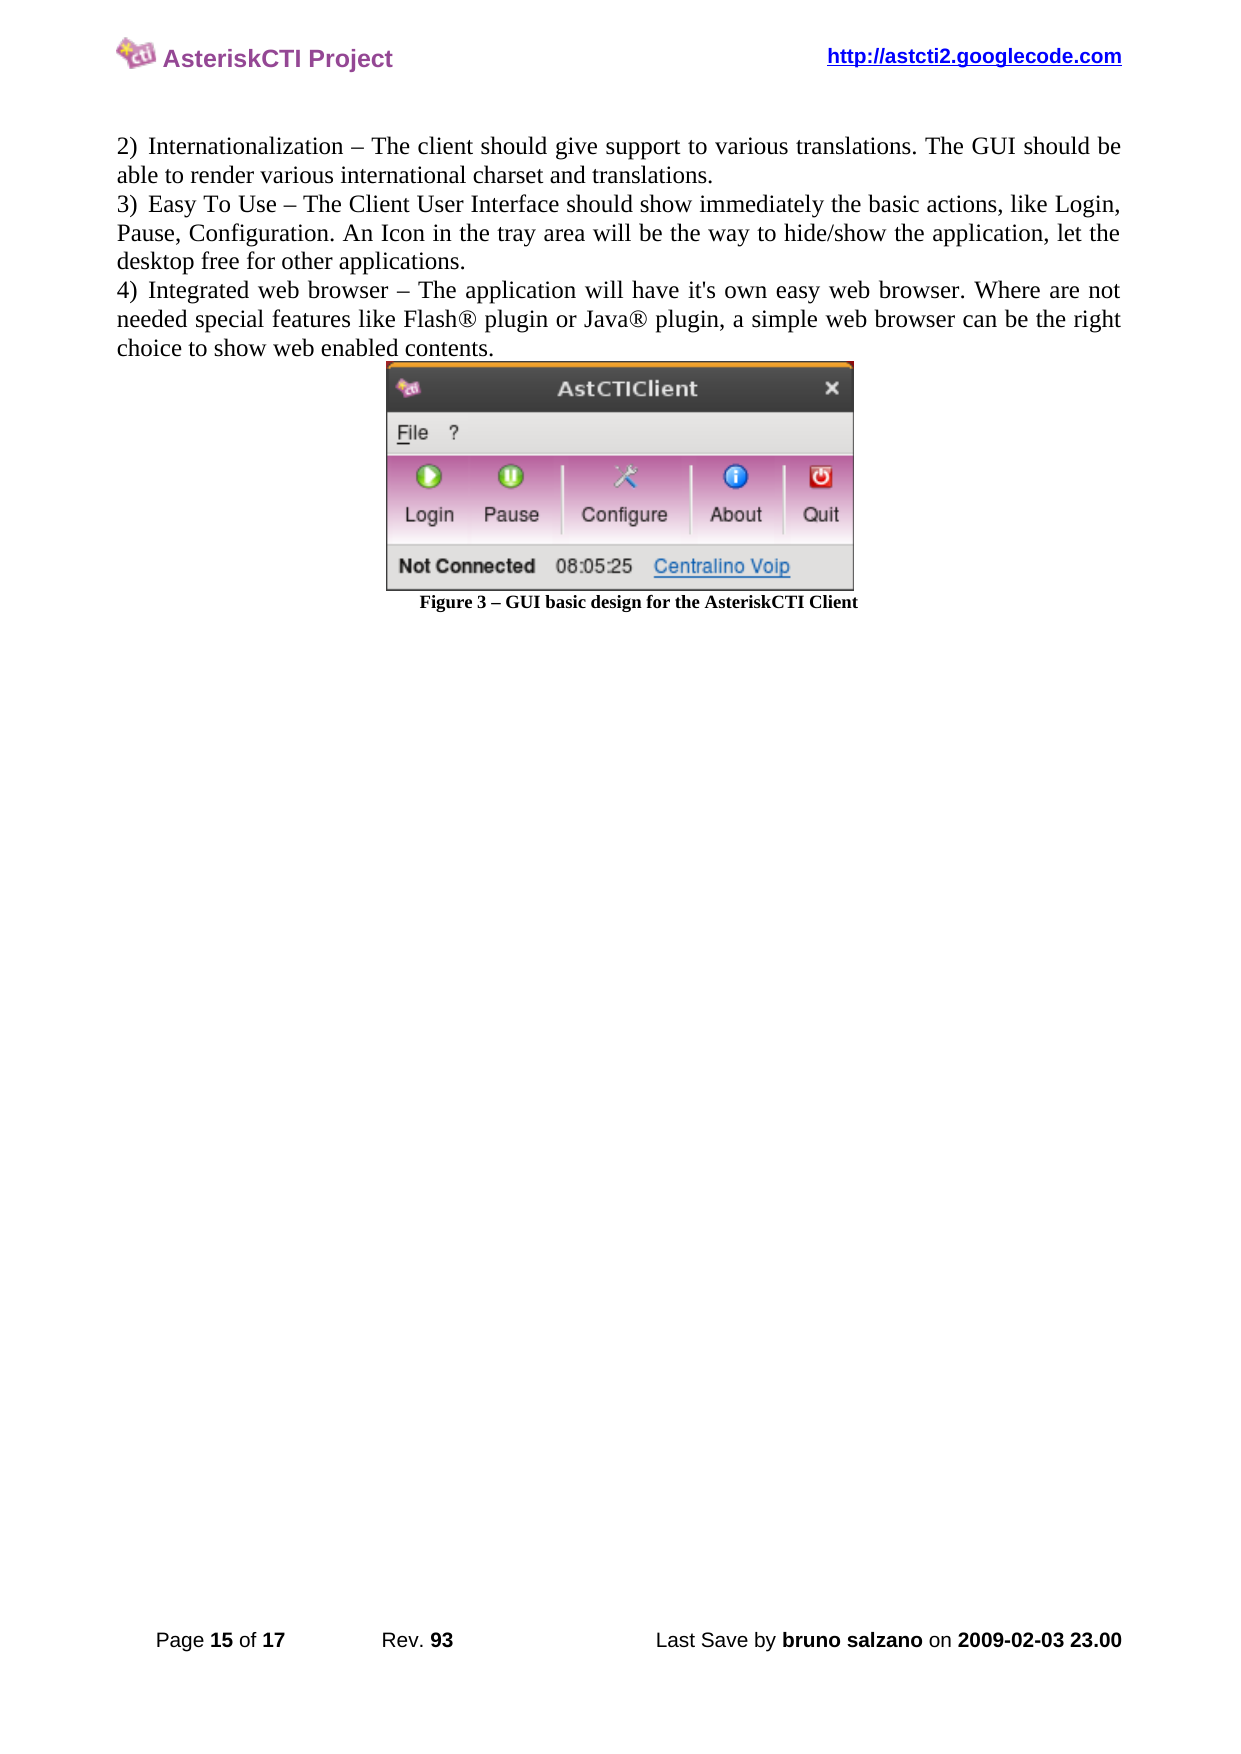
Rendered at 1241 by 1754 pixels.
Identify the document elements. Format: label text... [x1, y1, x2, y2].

list Integrated web browser – The application will have it's own easy web browser. Where are not needed special features like Flash® plugin or Java® plugin, a simple web browser can be the right choice to show web enabled contents. [117, 275, 1122, 361]
list Internationalization – The client should give support to various translations. The GUI should be able to render various international charset and translations. [117, 131, 1122, 189]
list Easy To Use – The Client User Interface should show immediately the basic actions, like Login, Pause, Configuration. An Icon in the tray area will be the way to hide/show the application, let the desktop free for other applications. [117, 189, 1122, 275]
picture [116, 34, 157, 74]
picture [386, 361, 854, 591]
text Figure 3 – GUI basic design for the AsteriskCTI Client [118, 591, 1122, 612]
